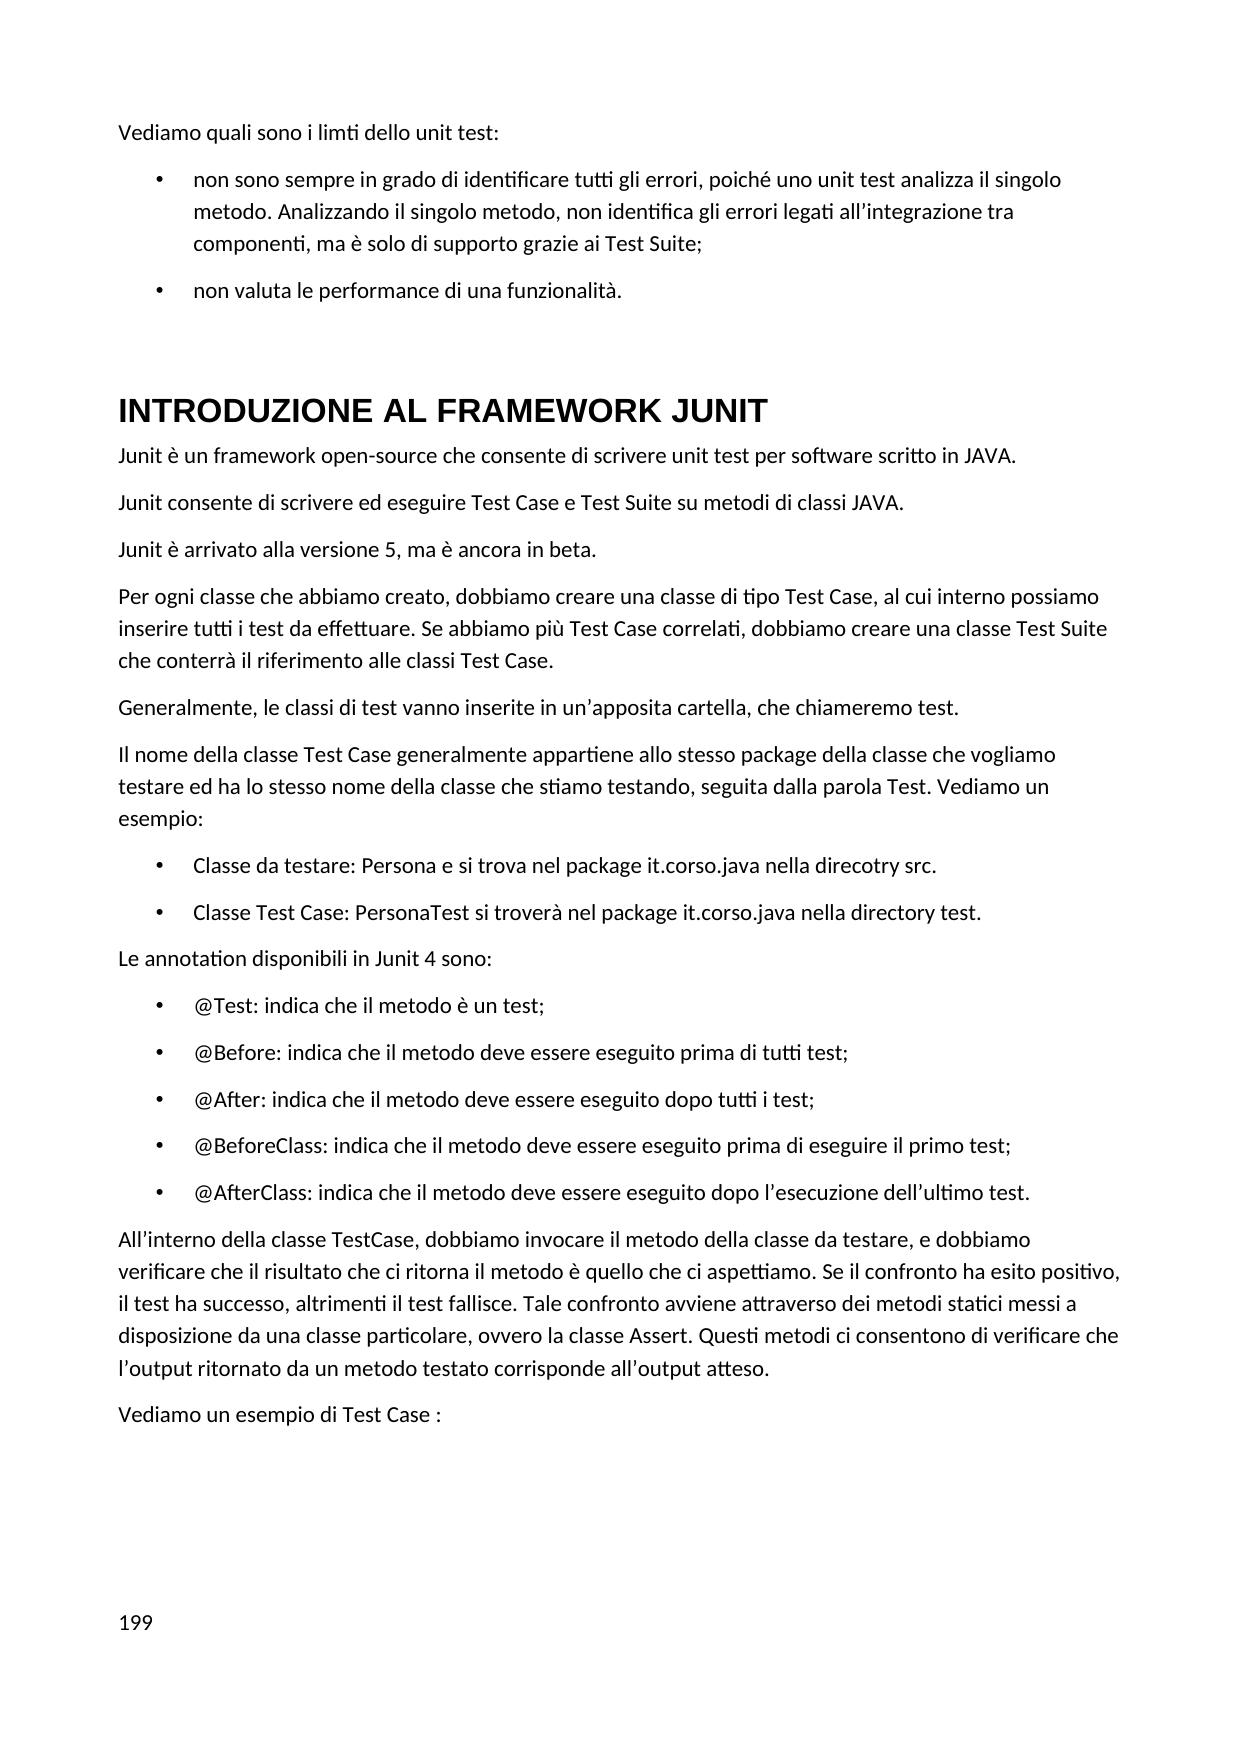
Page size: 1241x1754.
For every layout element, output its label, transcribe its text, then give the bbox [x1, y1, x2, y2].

list @AfterClass: indica che il metodo deve essere eseguito dopo l’esecuzione dell’ultimo test. [156, 1178, 1122, 1206]
list non valuta le performance di una funzionalità. [156, 276, 1122, 304]
list non sono sempre in grado di identificare tutti gli errori, poiché uno unit test analizza il singolo metodo. Analizzando il singolo metodo, non identifica gli errori legati all’integrazione tra componenti, ma è solo di supporto grazie ai Test Suite; [156, 165, 1122, 257]
text All’interno della classe TestCase, dobbiamo invocare il metodo della classe da testare, e dobbiamo verificare che il risultato che ci ritorna il metodo è quello che ci aspettiamo. Se il confronto ha esito positivo, il test ha successo, altrimenti il test fallisce. Tale confronto avviene attraverso dei metodi statici messi a disposizione da una classe particolare, ovvero la classe Assert. Questi metodi ci consentono di verificare che l’output ritornato da un metodo testato corrisponde all’output atteso. [118, 1225, 1122, 1382]
text Junit è un framework open-source che consente di scrivere unit test per software scritto in JAVA. [118, 442, 1122, 469]
text Il nome della classe Test Case generalmente appartiene allo stesso package della classe che vogliamo testare ed ha lo stesso nome della classe che stiamo testando, seguita dalla parola Test. Vediamo un esempio: [118, 740, 1122, 832]
list Classe Test Case: PersonaTest si troverà nel package it.corso.java nella directory test. [156, 898, 1122, 926]
list Classe da testare: Persona e si trova nel package it.corso.java nella direcotry src. [156, 851, 1122, 879]
text Le annotation disponibili in Junit 4 sono: [118, 944, 1122, 972]
text Per ogni classe che abbiamo creato, dobbiamo creare una classe di tipo Test Case, al cui interno possiamo inserire tutti i test da effettuare. Se abbiamo più Test Case correlati, dobbiamo creare una classe Test Suite che conterrà il riferimento alle classi Test Case. [118, 582, 1122, 674]
text Junit consente di scrivere ed eseguire Test Case e Test Suite su metodi di classi JAVA. [118, 488, 1122, 516]
list @After: indica che il metodo deve essere eseguito dopo tutti i test; [156, 1085, 1122, 1113]
text Generalmente, le classi di test vanno inserite in un’apposita cartella, che chiameremo test. [118, 693, 1122, 721]
list @Test: indica che il metodo è un test; [156, 991, 1122, 1019]
subtitle INTRODUZIONE AL FRAMEWORK JUNIT [118, 390, 1122, 429]
text Vediamo un esempio di Test Case : [118, 1401, 1122, 1429]
list @Before: indica che il metodo deve essere eseguito prima di tutti test; [156, 1038, 1122, 1066]
list @BeforeClass: indica che il metodo deve essere eseguito prima di eseguire il primo test; [156, 1132, 1122, 1159]
text Junit è arrivato alla versione 5, ma è ancora in beta. [118, 535, 1122, 563]
text Vediamo quali sono i limti dello unit test: [118, 118, 1122, 146]
